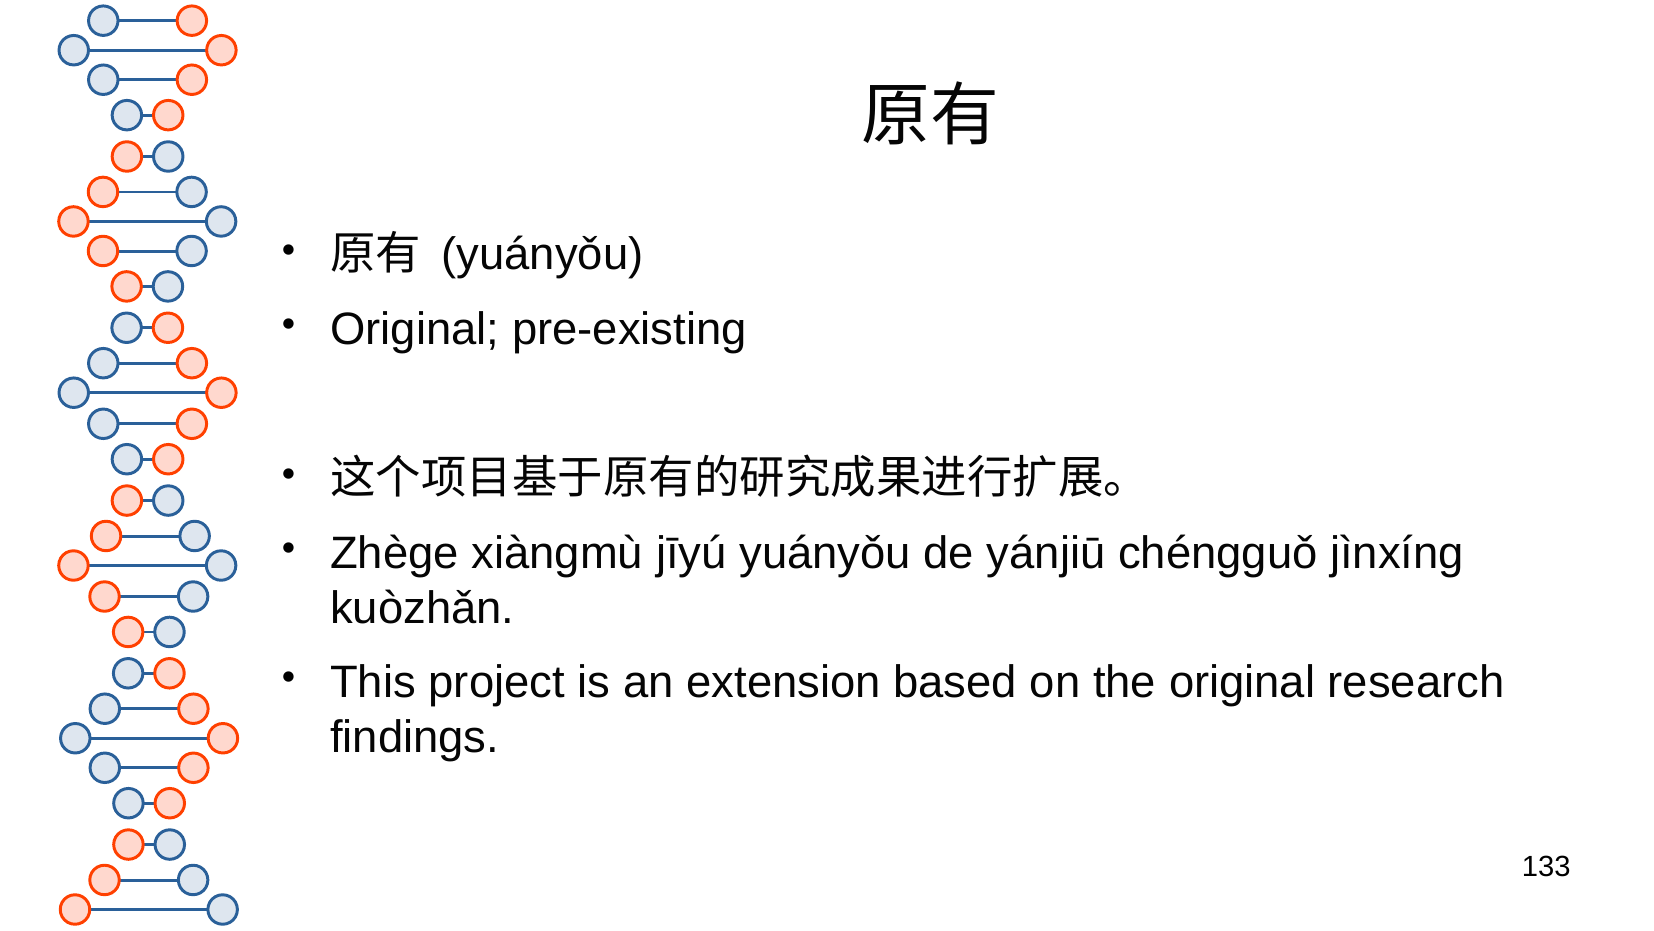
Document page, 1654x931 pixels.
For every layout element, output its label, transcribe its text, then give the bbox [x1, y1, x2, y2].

title 原有 [265, 35, 1595, 189]
list 原有 (yuányǒu) Original; pre-existing 这个项目基于原有的研究成果进行扩展。 Zhège xiàngmù jīyú yuányǒu de yánjiū chéngguǒ jìnxíng kuòzhǎn. This project is an extension based on the original research findings. [265, 224, 1595, 764]
